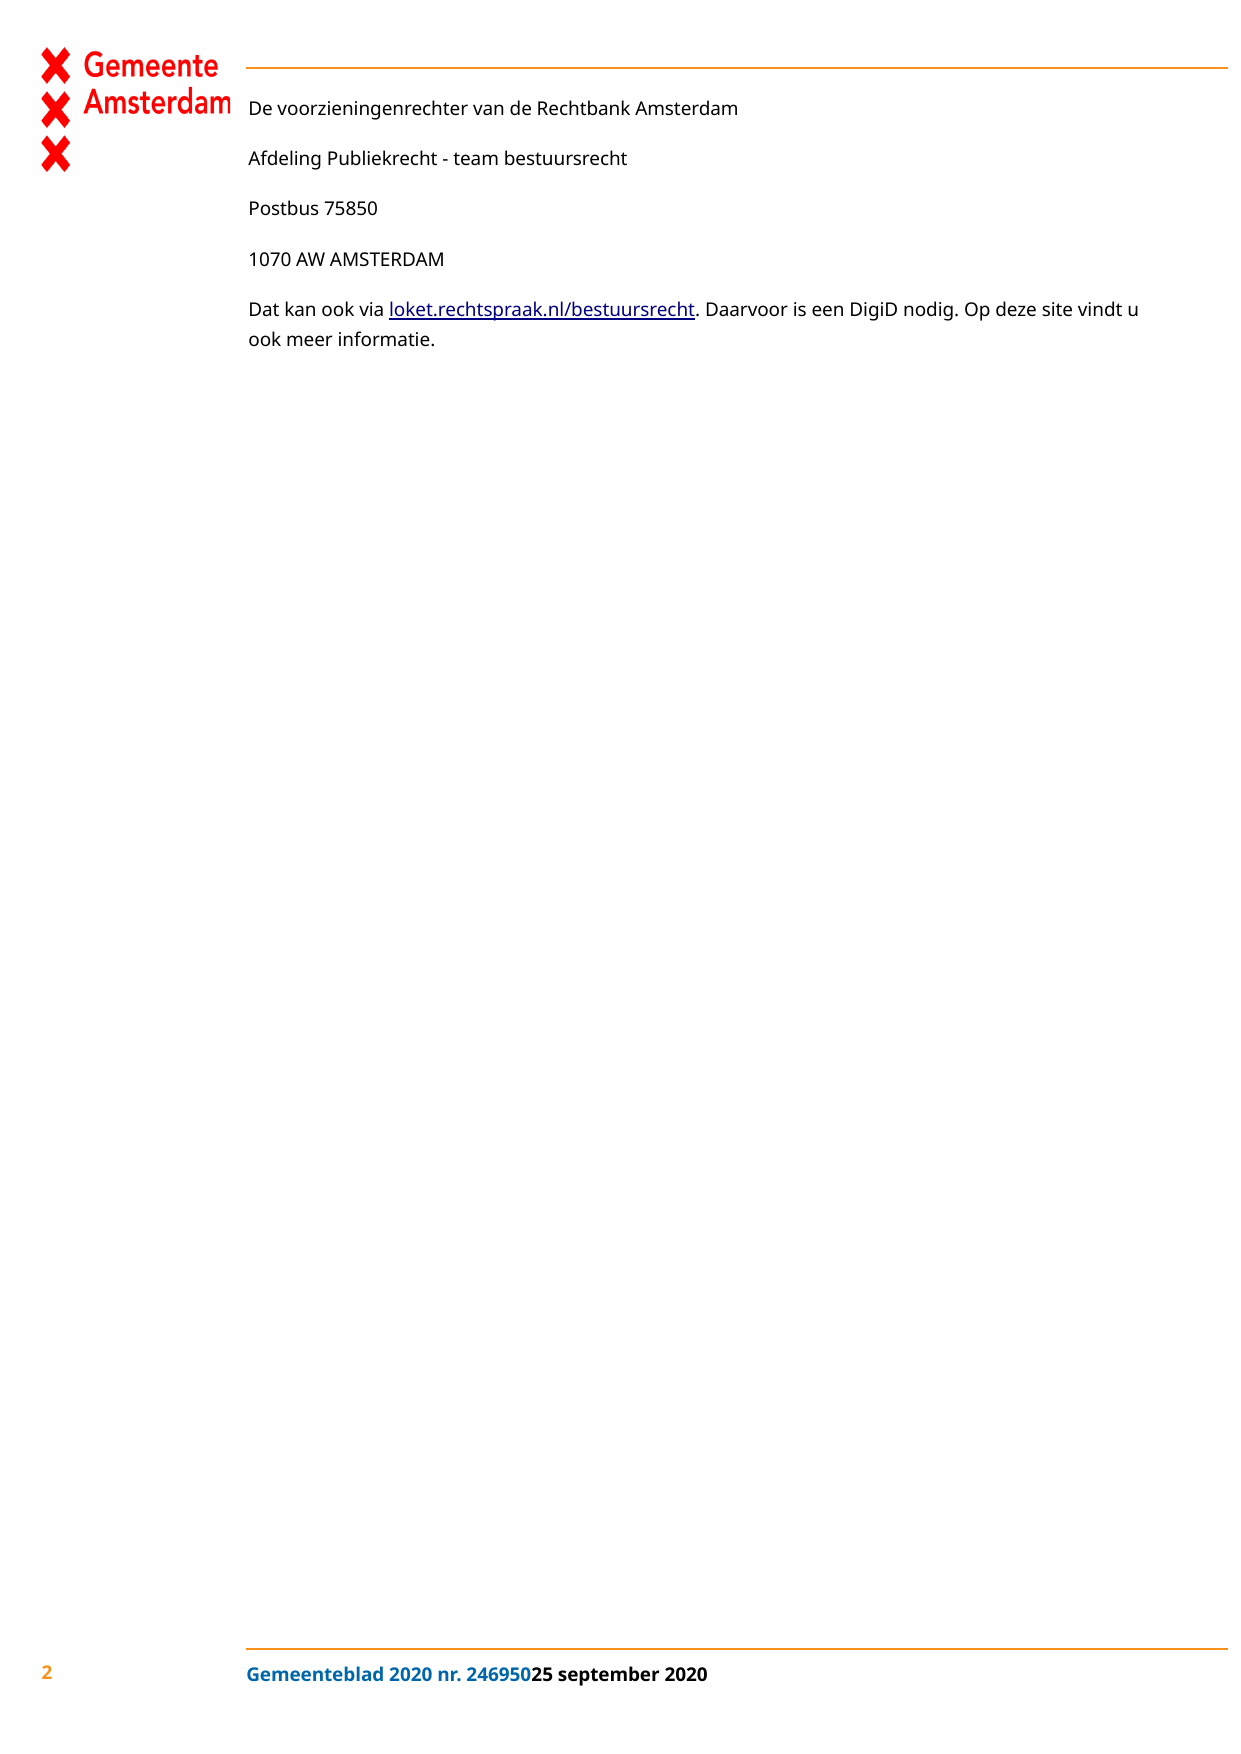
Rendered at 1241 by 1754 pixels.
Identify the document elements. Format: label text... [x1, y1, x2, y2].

text Afdeling Publiekrecht - team bestuursrecht [248, 145, 1152, 171]
picture [41, 47, 231, 172]
text Postbus 75850 [248, 196, 1152, 221]
text Dat kan ook via loket.rechtspraak.nl/bestuursrecht. Daarvoor is een DigiD nodig. Op deze site vindt u ook meer informatie. [248, 296, 1152, 352]
text De voorzieningenrechter van de Rechtbank Amsterdam [248, 95, 1152, 121]
text 1070 AW AMSTERDAM [248, 246, 1152, 272]
